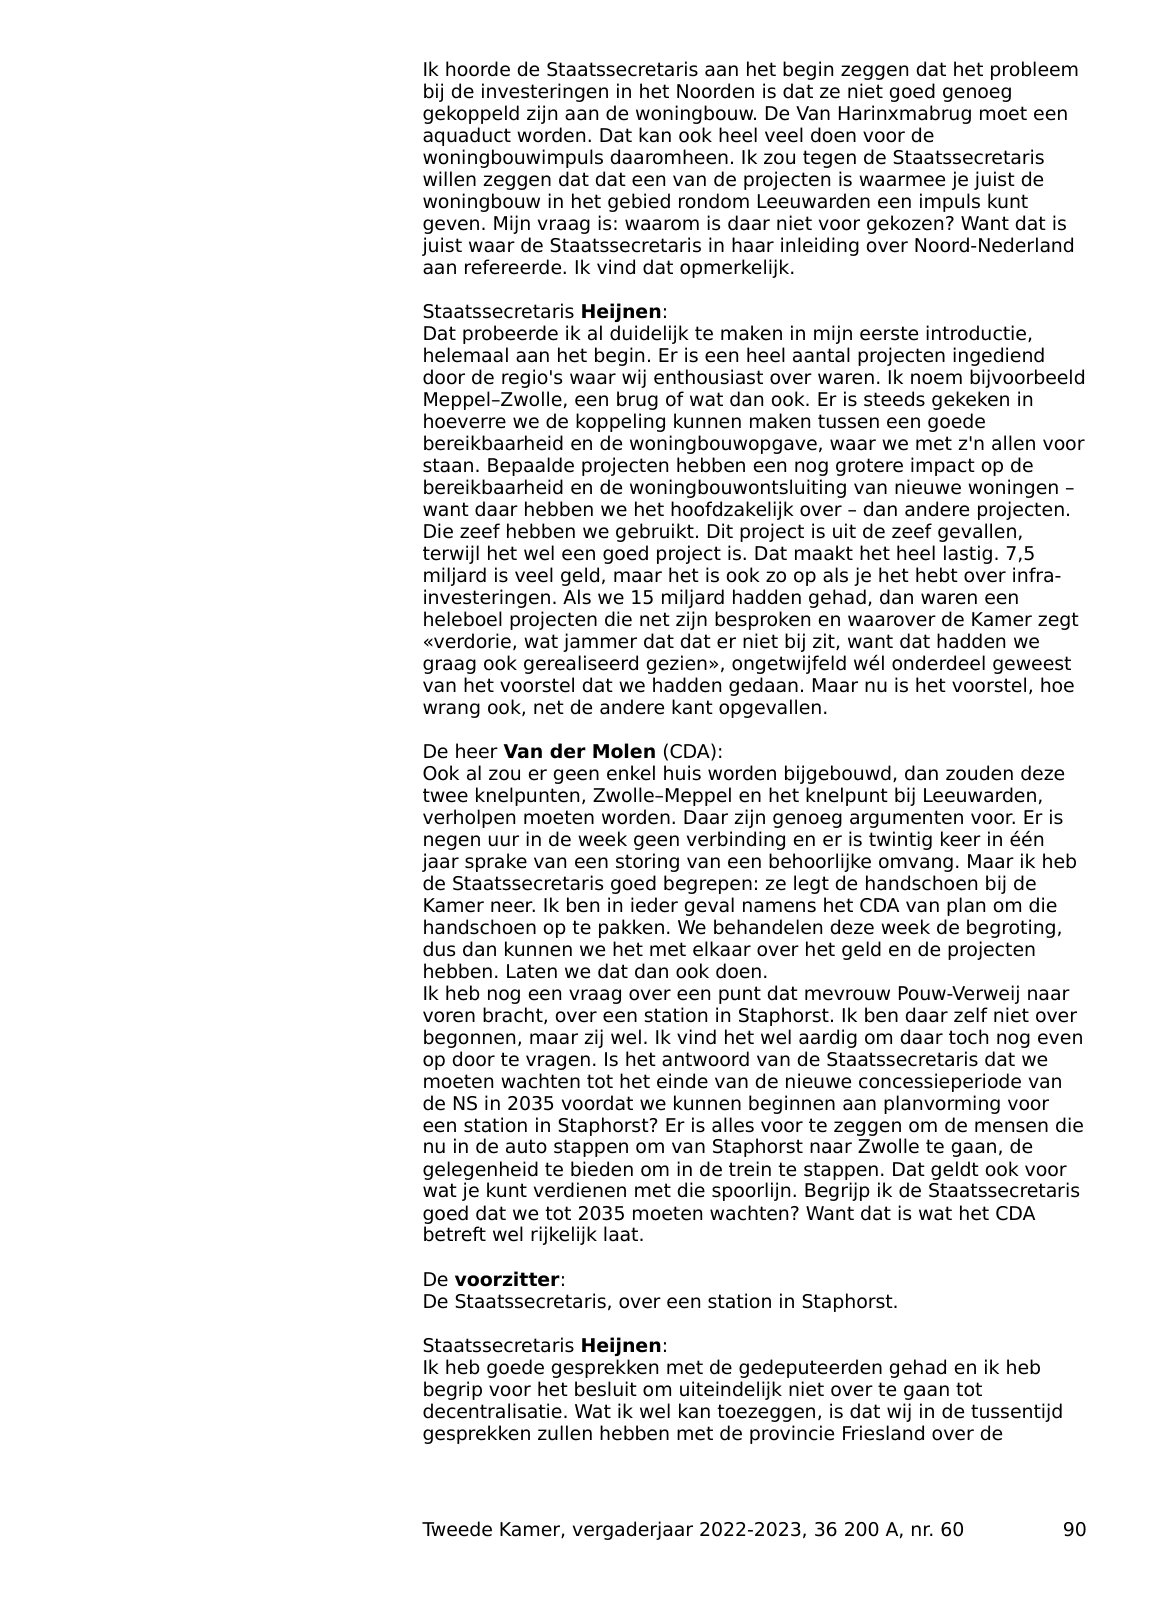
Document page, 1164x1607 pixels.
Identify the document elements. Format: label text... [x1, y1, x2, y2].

text Ik hoorde de Staatssecretaris aan het begin zeggen dat het probleem bij de investeringen in het Noorden is dat ze niet goed genoeg gekoppeld zijn aan de woningbouw. De Van Harinxmabrug moet een aquaduct worden. Dat kan ook heel veel doen voor de woningbouwimpuls daaromheen. Ik zou tegen de Staatssecretaris willen zeggen dat dat een van de projecten is waarmee je juist de woningbouw in het gebied rondom Leeuwarden een impuls kunt geven. Mijn vraag is: waarom is daar niet voor gekozen? Want dat is juist waar de Staatssecretaris in haar inleiding over Noord-Nederland aan refereerde. Ik vind dat opmerkelijk. [422, 59, 1087, 279]
text Ik heb goede gesprekken met de gedeputeerden gehad en ik heb begrip voor het besluit om uiteindelijk niet over te gaan tot decentralisatie. Wat ik wel kan toezeggen, is dat wij in de tussentijd gesprekken zullen hebben met de provincie Friesland over de [422, 1357, 1087, 1444]
text De heer Van der Molen (CDA): [422, 741, 1087, 763]
text Dat probeerde ik al duidelijk te maken in mijn eerste introductie, helemaal aan het begin. Er is een heel aantal projecten ingediend door de regio's waar wij enthousiast over waren. Ik noem bijvoorbeeld Meppel–Zwolle, een brug of wat dan ook. Er is steeds gekeken in hoeverre we de koppeling kunnen maken tussen een goede bereikbaarheid en de woningbouwopgave, waar we met z'n allen voor staan. Bepaalde projecten hebben een nog grotere impact op de bereikbaarheid en de woningbouwontsluiting van nieuwe woningen – want daar hebben we het hoofdzakelijk over – dan andere projecten. Die zeef hebben we gebruikt. Dit project is uit de zeef gevallen, terwijl het wel een goed project is. Dat maakt het heel lastig. 7,5 miljard is veel geld, maar het is ook zo op als je het hebt over infra-investeringen. Als we 15 miljard hadden gehad, dan waren een heleboel projecten die net zijn besproken en waarover de Kamer zegt «verdorie, wat jammer dat dat er niet bij zit, want dat hadden we graag ook gerealiseerd gezien», ongetwijfeld wél onderdeel geweest van het voorstel dat we hadden gedaan. Maar nu is het voorstel, hoe wrang ook, net de andere kant opgevallen. [422, 323, 1087, 719]
text Ik heb nog een vraag over een punt dat mevrouw Pouw-Verweij naar voren bracht, over een station in Staphorst. Ik ben daar zelf niet over begonnen, maar zij wel. Ik vind het wel aardig om daar toch nog even op door te vragen. Is het antwoord van de Staatssecretaris dat we moeten wachten tot het einde van de nieuwe concessieperiode van de NS in 2035 voordat we kunnen beginnen aan planvorming voor een station in Staphorst? Er is alles voor te zeggen om de mensen die nu in de auto stappen om van Staphorst naar Zwolle te gaan, de gelegenheid te bieden om in de trein te stappen. Dat geldt ook voor wat je kunt verdienen met die spoorlijn. Begrijp ik de Staatssecretaris goed dat we tot 2035 moeten wachten? Want dat is wat het CDA betreft wel rijkelijk laat. [422, 983, 1087, 1246]
text De voorzitter: [422, 1268, 1087, 1291]
text Staatssecretaris Heijnen: [422, 301, 1087, 323]
text Ook al zou er geen enkel huis worden bijgebouwd, dan zouden deze twee knelpunten, Zwolle–Meppel en het knelpunt bij Leeuwarden, verholpen moeten worden. Daar zijn genoeg argumenten voor. Er is negen uur in de week geen verbinding en er is twintig keer in één jaar sprake van een storing van een behoorlijke omvang. Maar ik heb de Staatssecretaris goed begrepen: ze legt de handschoen bij de Kamer neer. Ik ben in ieder geval namens het CDA van plan om die handschoen op te pakken. We behandelen deze week de begroting, dus dan kunnen we het met elkaar over het geld en de projecten hebben. Laten we dat dan ook doen. [422, 763, 1087, 983]
text Staatssecretaris Heijnen: [422, 1335, 1087, 1357]
text De Staatssecretaris, over een station in Staphorst. [422, 1291, 1087, 1312]
